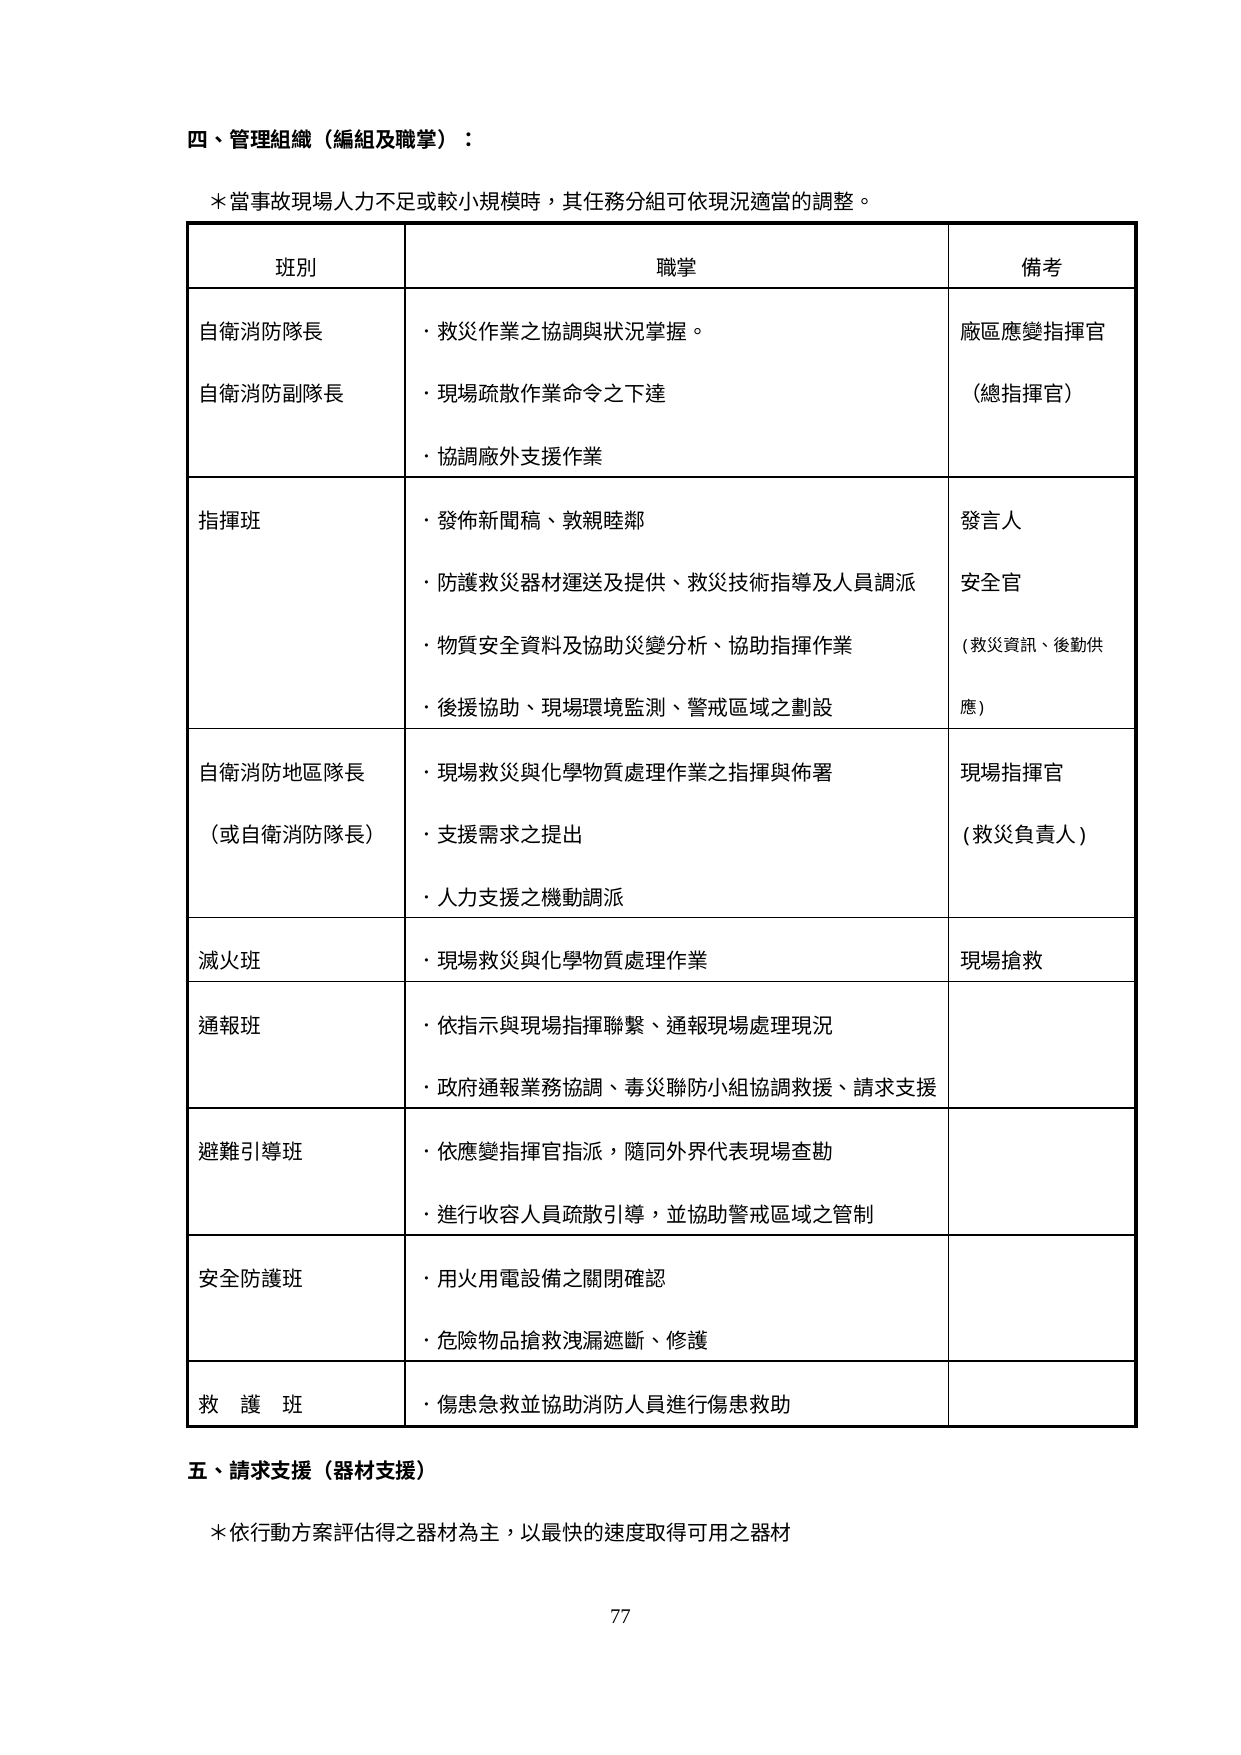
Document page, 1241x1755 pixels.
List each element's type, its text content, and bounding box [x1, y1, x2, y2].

table_cell ．傷患急救並協助消防人員進行傷患救助 [406, 1362, 948, 1424]
table_cell [949, 1236, 1134, 1360]
table_cell [949, 1362, 1134, 1424]
table_cell ．依應變指揮官指派，隨同外界代表現場查勘 ．進行收容人員疏散引導，並協助警戒區域之管制 [406, 1109, 948, 1234]
table_cell ．現場救災與化學物質處理作業 [406, 918, 948, 981]
table_header 職掌 [406, 225, 948, 287]
table_cell 發言人 安全官 (救災資訊、後勤供應) [949, 478, 1134, 728]
table_cell 自衛消防地區隊長 （或自衛消防隊長） [189, 729, 404, 917]
table_header 班別 [189, 225, 404, 287]
text 四、管理組織（編組及職掌）： [187, 96, 1053, 159]
table_cell 救 護 班 [189, 1362, 404, 1424]
table_cell [949, 1109, 1134, 1234]
table_cell 現場指揮官 (救災負責人) [949, 729, 1134, 917]
table_cell 廠區應變指揮官 （總指揮官） [949, 289, 1134, 476]
text 五、請求支援（器材支援） [187, 1428, 1053, 1490]
table_cell ．依指示與現場指揮聯繫、通報現場處理現況 ．政府通報業務協調、毒災聯防小組協調救援、請求支援 [406, 982, 948, 1107]
table_cell ．發佈新聞稿、敦親睦鄰 ．防護救災器材運送及提供、救災技術指導及人員調派 ．物質安全資料及協助災變分析、協助指揮作業 ．後援協助、現場環境監測、警戒區域之劃設 [406, 478, 948, 728]
table_cell ．現場救災與化學物質處理作業之指揮與佈署 ．支援需求之提出 ．人力支援之機動調派 [406, 729, 948, 917]
table_cell 自衛消防隊長 自衛消防副隊長 [189, 289, 404, 476]
table_cell 通報班 [189, 982, 404, 1107]
table_cell 滅火班 [189, 918, 404, 981]
table_cell ．用火用電設備之關閉確認 ．危險物品搶救洩漏遮斷、修護 [406, 1236, 948, 1360]
text ＊依行動方案評估得之器材為主，以最快的速度取得可用之器材 [187, 1490, 1053, 1553]
table_cell 現場搶救 [949, 918, 1134, 981]
text ＊當事故現場人力不足或較小規模時，其任務分組可依現況適當的調整。 [187, 159, 1053, 221]
table_cell ．救災作業之協調與狀況掌握。 ．現場疏散作業命令之下達 ．協調廠外支援作業 [406, 289, 948, 476]
table_cell 指揮班 [189, 478, 404, 728]
table_header 備考 [949, 225, 1134, 287]
table_cell 安全防護班 [189, 1236, 404, 1360]
table_cell [949, 982, 1134, 1107]
table_cell 避難引導班 [189, 1109, 404, 1234]
